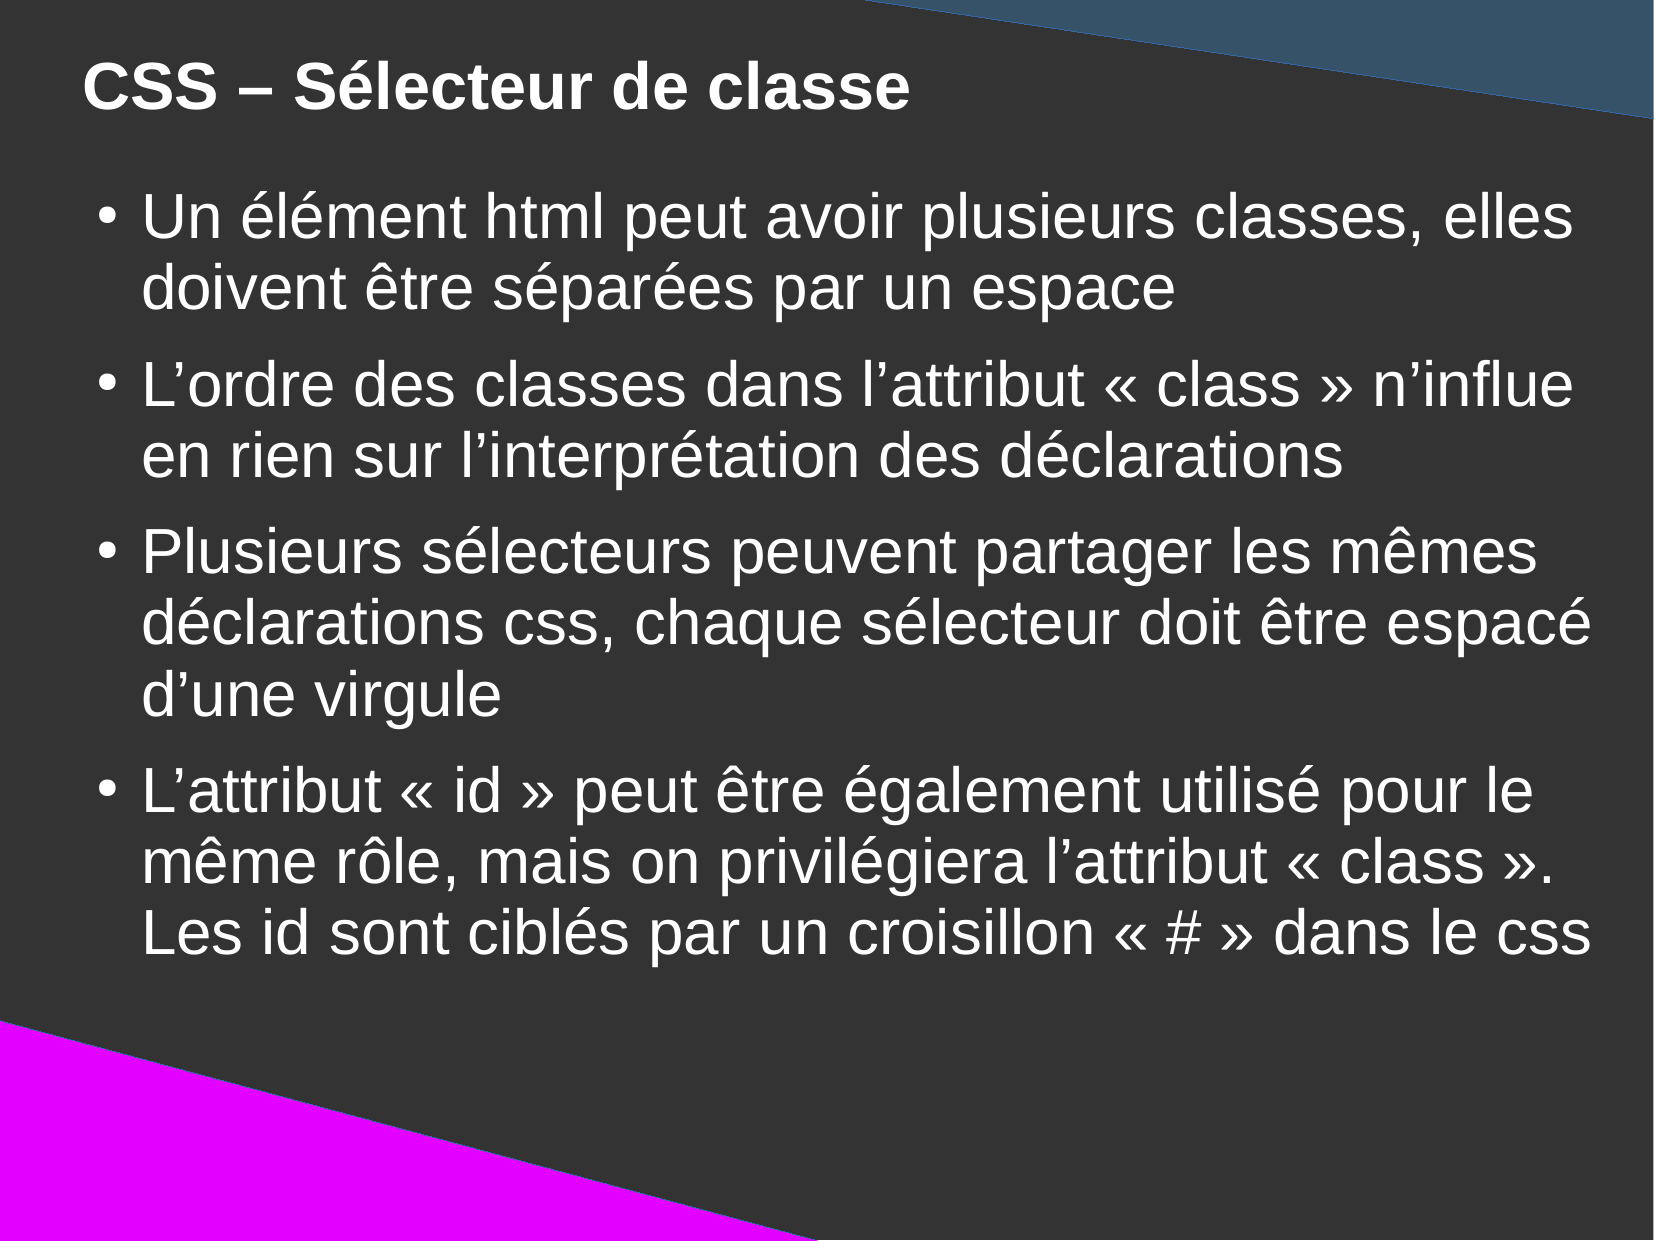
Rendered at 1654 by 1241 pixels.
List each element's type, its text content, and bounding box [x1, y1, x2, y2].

text_box [865, 0, 1654, 119]
list Un élément html peut avoir plusieurs classes, elles doivent être séparées par un espace L’ordre des classes dans l’attribut « class » n’influe en rien sur l’interprétation des déclarations Plusieurs sélecteurs peuvent partager les mêmes déclarations css, chaque sélecteur doit être espacé d’une virgule L’attribut « id » peut être également utilisé pour le même rôle, mais on privilégiera l’attribut « class ». Les id sont ciblés par un croisillon « # » dans le css [80, 180, 1605, 1020]
title CSS – Sélecteur de classe [82, 49, 1571, 152]
text_box [0, 1020, 819, 1241]
